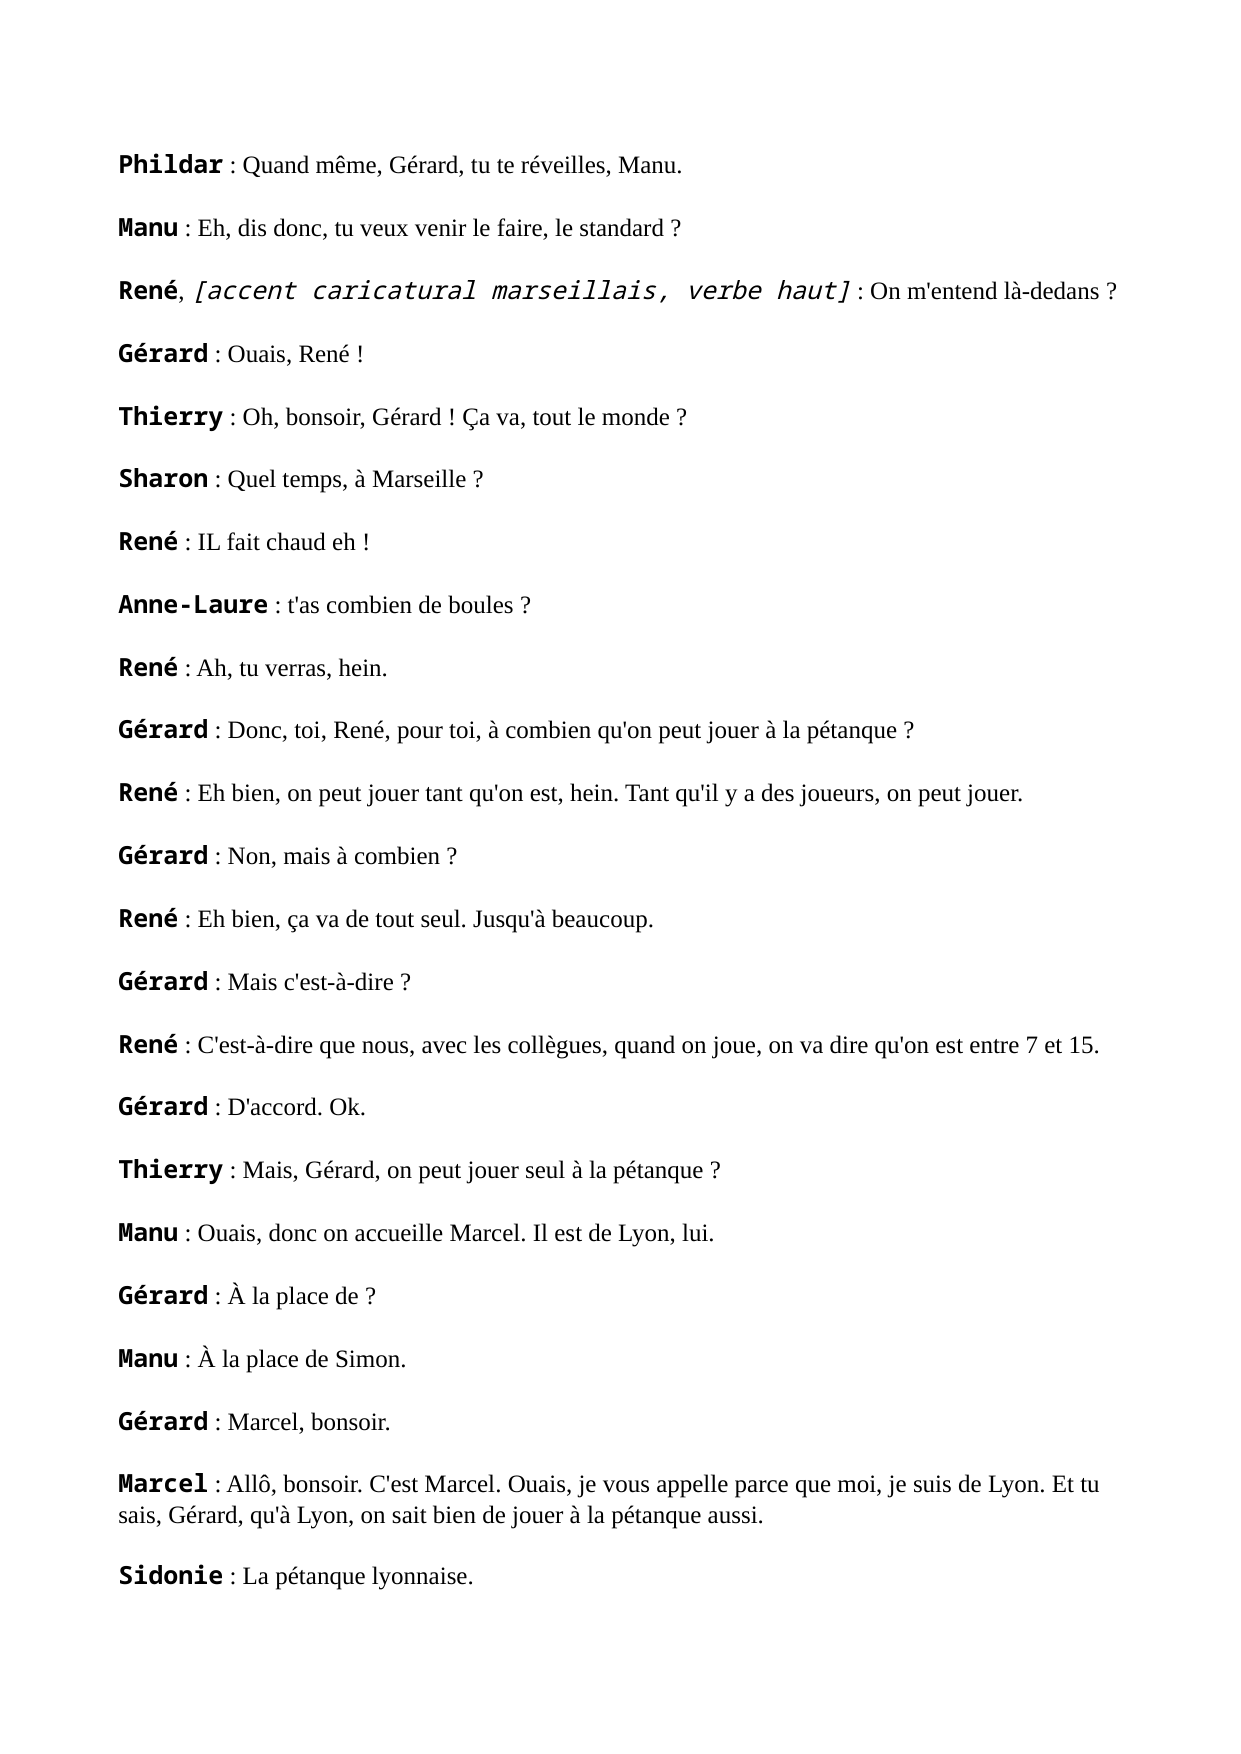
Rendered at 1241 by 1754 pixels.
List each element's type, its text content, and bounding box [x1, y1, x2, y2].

text Gérard : Non, mais à combien ? [118, 838, 1122, 872]
text Gérard : Mais c'est-à-dire ? [118, 963, 1122, 997]
text Gérard : Donc, toi, René, pour toi, à combien qu'on peut jouer à la pétanque ? [118, 712, 1122, 746]
text René : Eh bien, ça va de tout seul. Jusqu'à beaucoup. [118, 901, 1122, 935]
text Manu : Eh, dis donc, tu veux venir le faire, le standard ? [118, 210, 1122, 244]
text Sidonie : La pétanque lyonnaise. [118, 1557, 1122, 1592]
text Anne-Laure : t'as combien de boules ? [118, 587, 1122, 621]
text René : Ah, tu verras, hein. [118, 649, 1122, 683]
text René : C'est-à-dire que nous, avec les collègues, quand on joue, on va dire qu'on est entre 7 et 15. [118, 1026, 1122, 1060]
text René : IL fait chaud eh ! [118, 524, 1122, 558]
text Manu : Ouais, donc on accueille Marcel. Il est de Lyon, lui. [118, 1215, 1122, 1249]
text René : Eh bien, on peut jouer tant qu'on est, hein. Tant qu'il y a des joueurs, on peut jouer. [118, 775, 1122, 809]
text Phildar : Quand même, Gérard, tu te réveilles, Manu. [118, 147, 1122, 181]
text René, [accent caricatural marseillais, verbe haut] : On m'entend là-dedans ? [118, 272, 1122, 307]
text Thierry : Mais, Gérard, on peut jouer seul à la pétanque ? [118, 1152, 1122, 1186]
text Sharon : Quel temps, à Marseille ? [118, 461, 1122, 495]
text Thierry : Oh, bonsoir, Gérard ! Ça va, tout le monde ? [118, 398, 1122, 432]
text Gérard : Ouais, René ! [118, 335, 1122, 369]
text Gérard : Marcel, bonsoir. [118, 1403, 1122, 1437]
text Gérard : À la place de ? [118, 1277, 1122, 1312]
text Marcel : Allô, bonsoir. C'est Marcel. Ouais, je vous appelle parce que moi, je suis de Lyon. Et tu sais, Gérard, qu'à Lyon, on sait bien de jouer à la pétanque aussi. [118, 1466, 1122, 1529]
text Manu : À la place de Simon. [118, 1340, 1122, 1374]
text Gérard : D'accord. Ok. [118, 1089, 1122, 1123]
